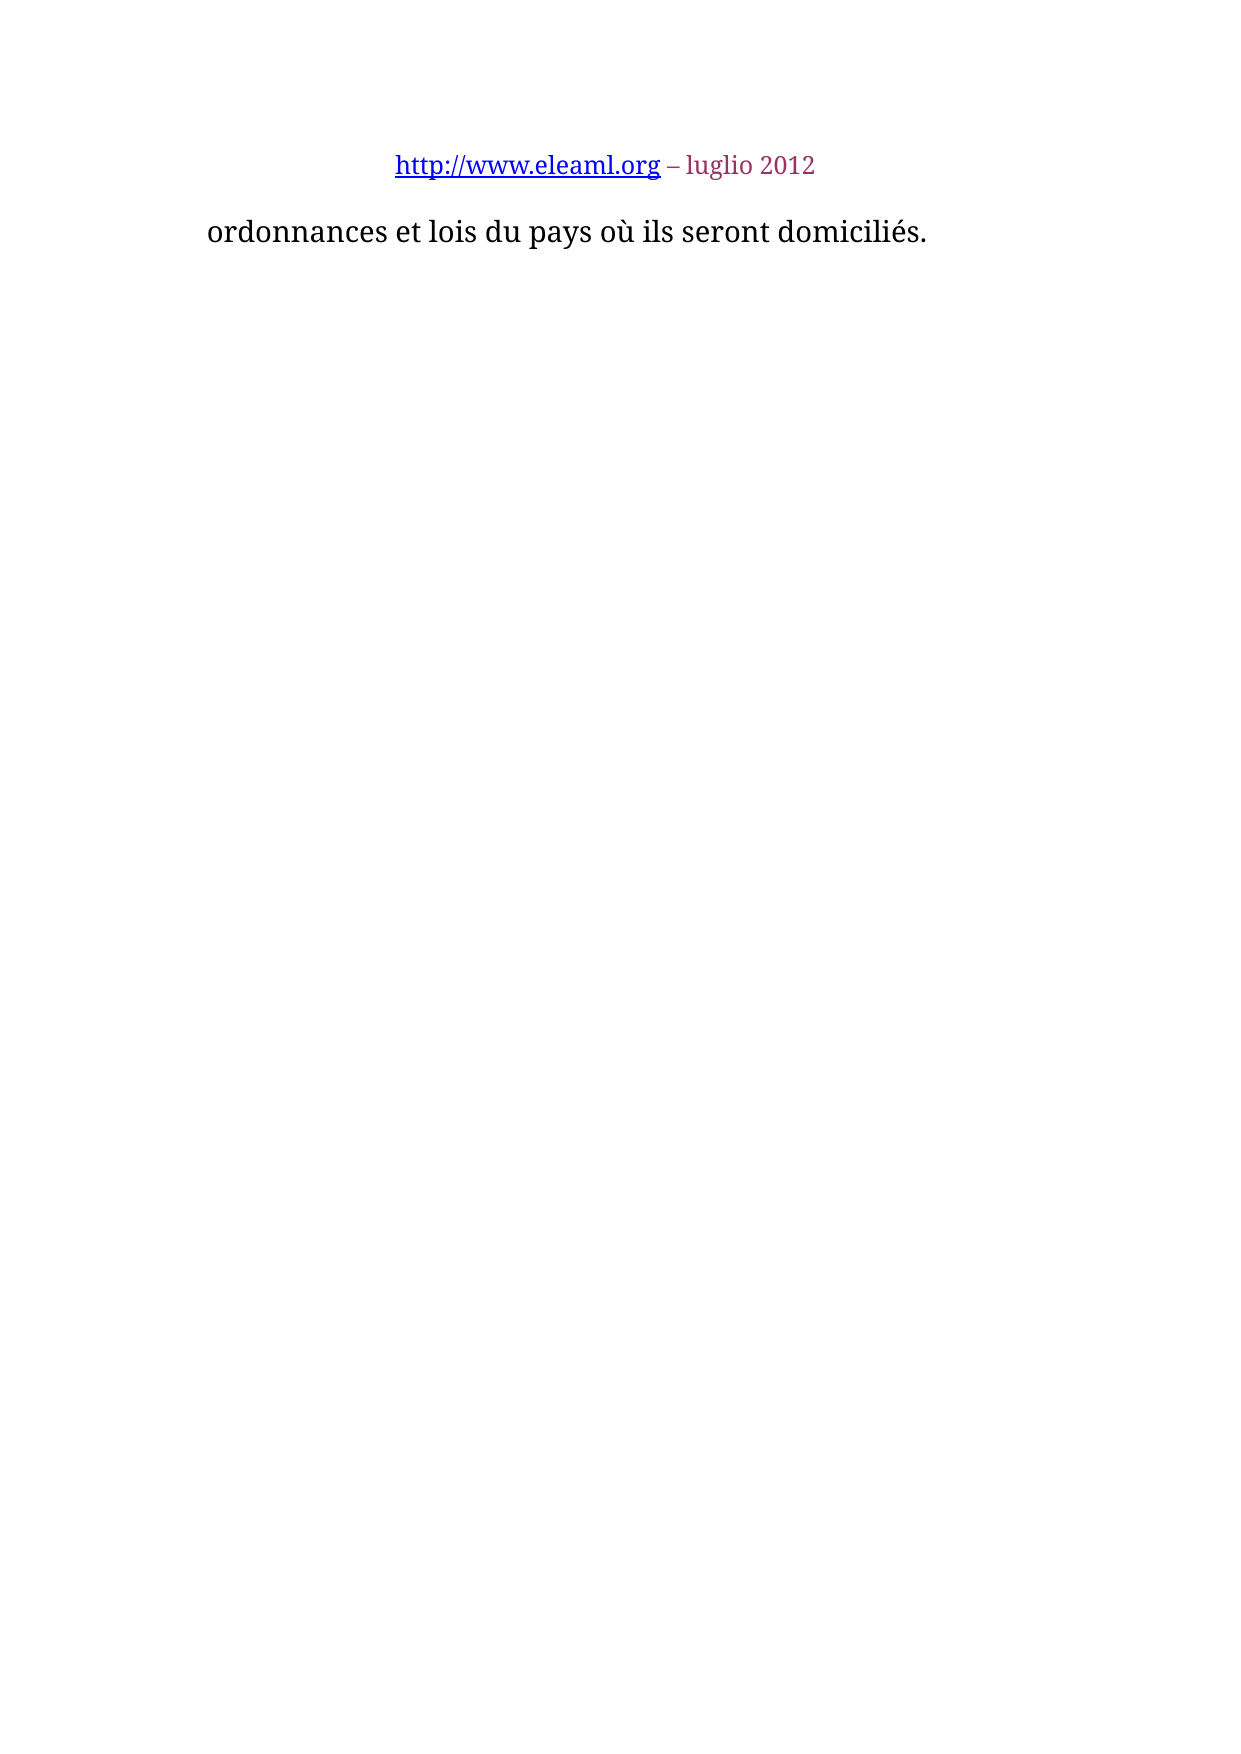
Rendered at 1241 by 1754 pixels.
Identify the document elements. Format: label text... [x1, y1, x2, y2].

text ordonnances et lois du pays où ils seront domiciliés. [207, 211, 1004, 251]
